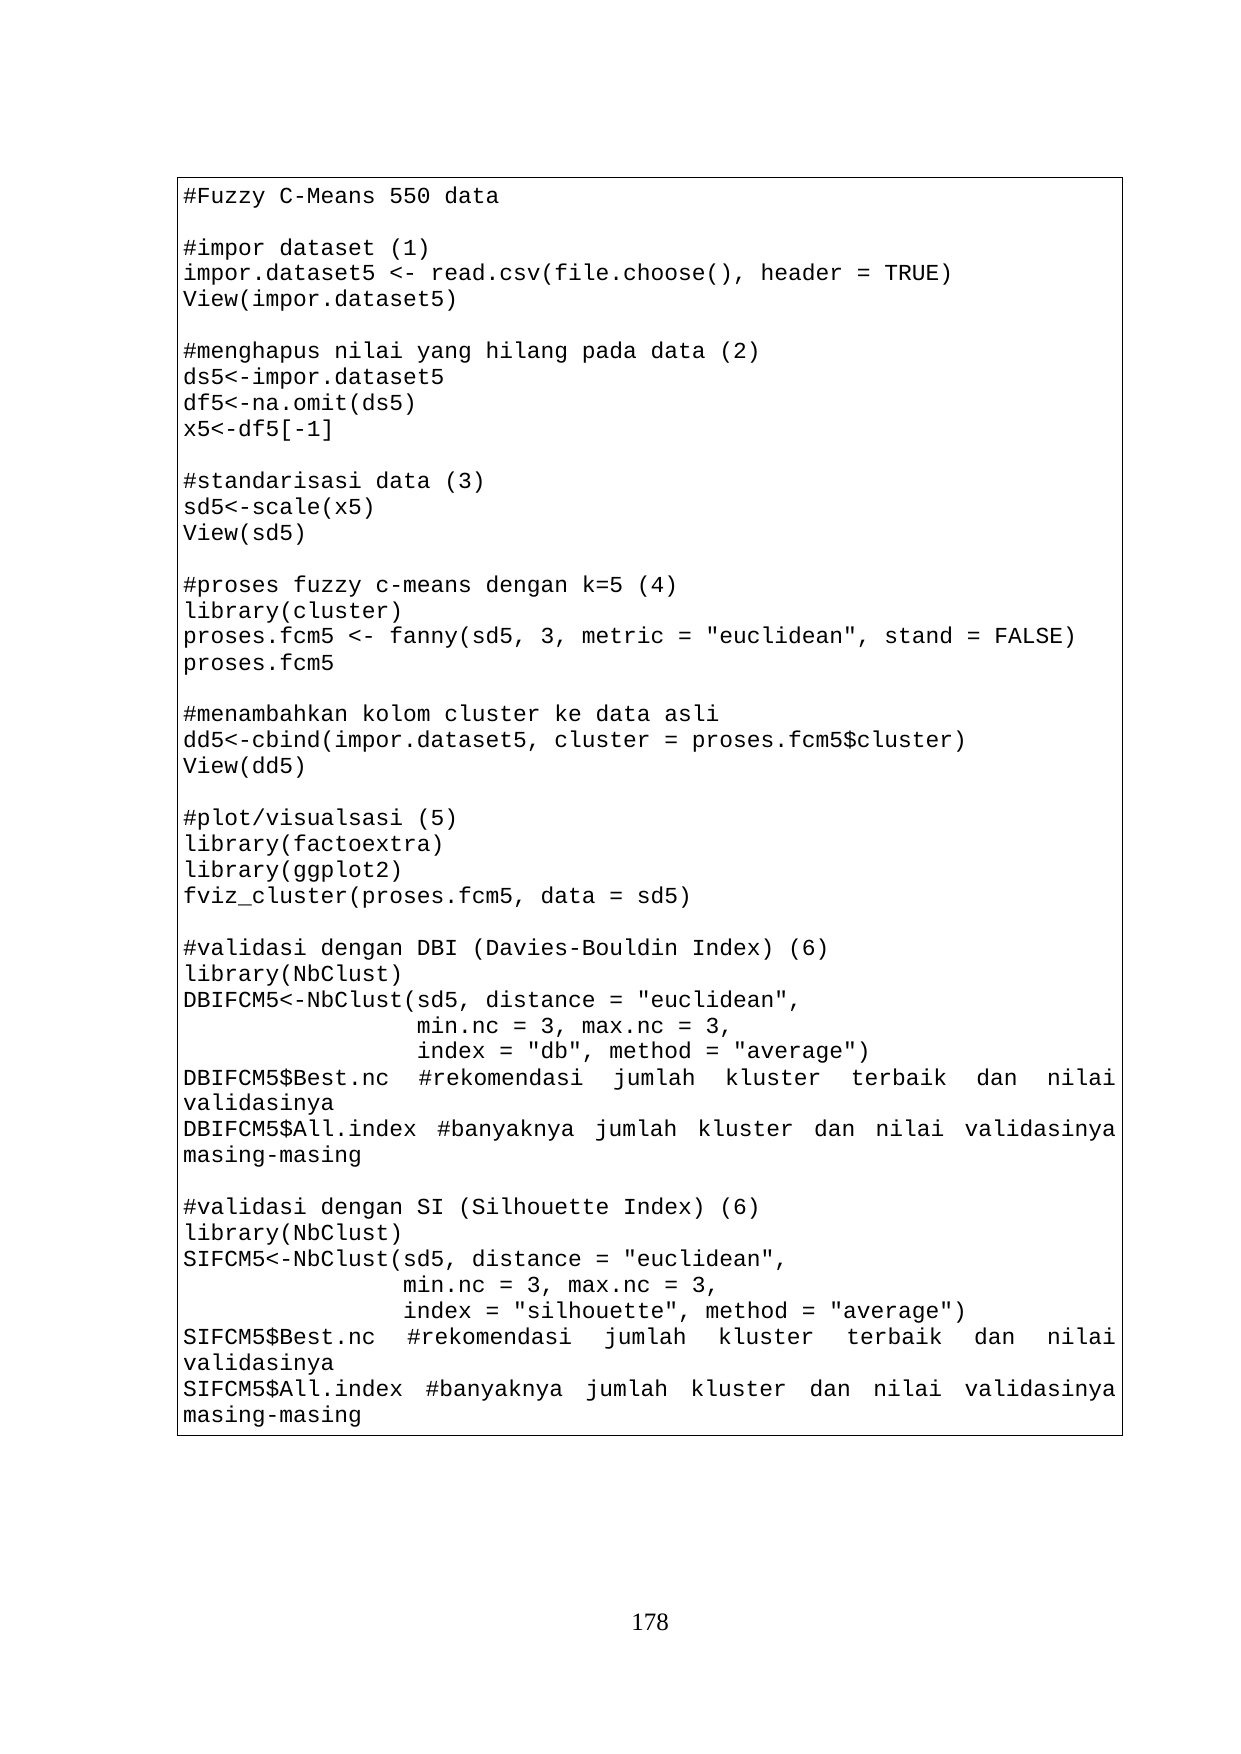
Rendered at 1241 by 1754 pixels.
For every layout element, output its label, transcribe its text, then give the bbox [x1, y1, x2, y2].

table_cell #Fuzzy C-Means 550 data #impor dataset (1) impor.dataset5 <- read.csv(file.choose(), header = TRUE) View(impor.dataset5) #menghapus nilai yang hilang pada data (2) ds5<-impor.dataset5 df5<-na.omit(ds5) x5<-df5[-1] #standarisasi data (3) sd5<-scale(x5) View(sd5) #proses fuzzy c-means dengan k=5 (4) library(cluster) proses.fcm5 <- fanny(sd5, 3, metric = "euclidean", stand = FALSE) proses.fcm5 #menambahkan kolom cluster ke data asli dd5<-cbind(impor.dataset5, cluster = proses.fcm5$cluster) View(dd5) #plot/visualsasi (5) library(factoextra) library(ggplot2) fviz_cluster(proses.fcm5, data = sd5) #validasi dengan DBI (Davies-Bouldin Index) (6) library(NbClust) DBIFCM5<-NbClust(sd5, distance = "euclidean", min.nc = 3, max.nc = 3, index = "db", method = "average") DBIFCM5$Best.nc #rekomendasi jumlah kluster terbaik dan nilai validasinya DBIFCM5$All.index #banyaknya jumlah kluster dan nilai validasinya masing-masing #validasi dengan SI (Silhouette Index) (6) library(NbClust) SIFCM5<-NbClust(sd5, distance = "euclidean", min.nc = 3, max.nc = 3, index = "silhouette", method = "average") SIFCM5$Best.nc #rekomendasi jumlah kluster terbaik dan nilai validasinya SIFCM5$All.index #banyaknya jumlah kluster dan nilai validasinya masing-masing [178, 178, 1122, 1435]
